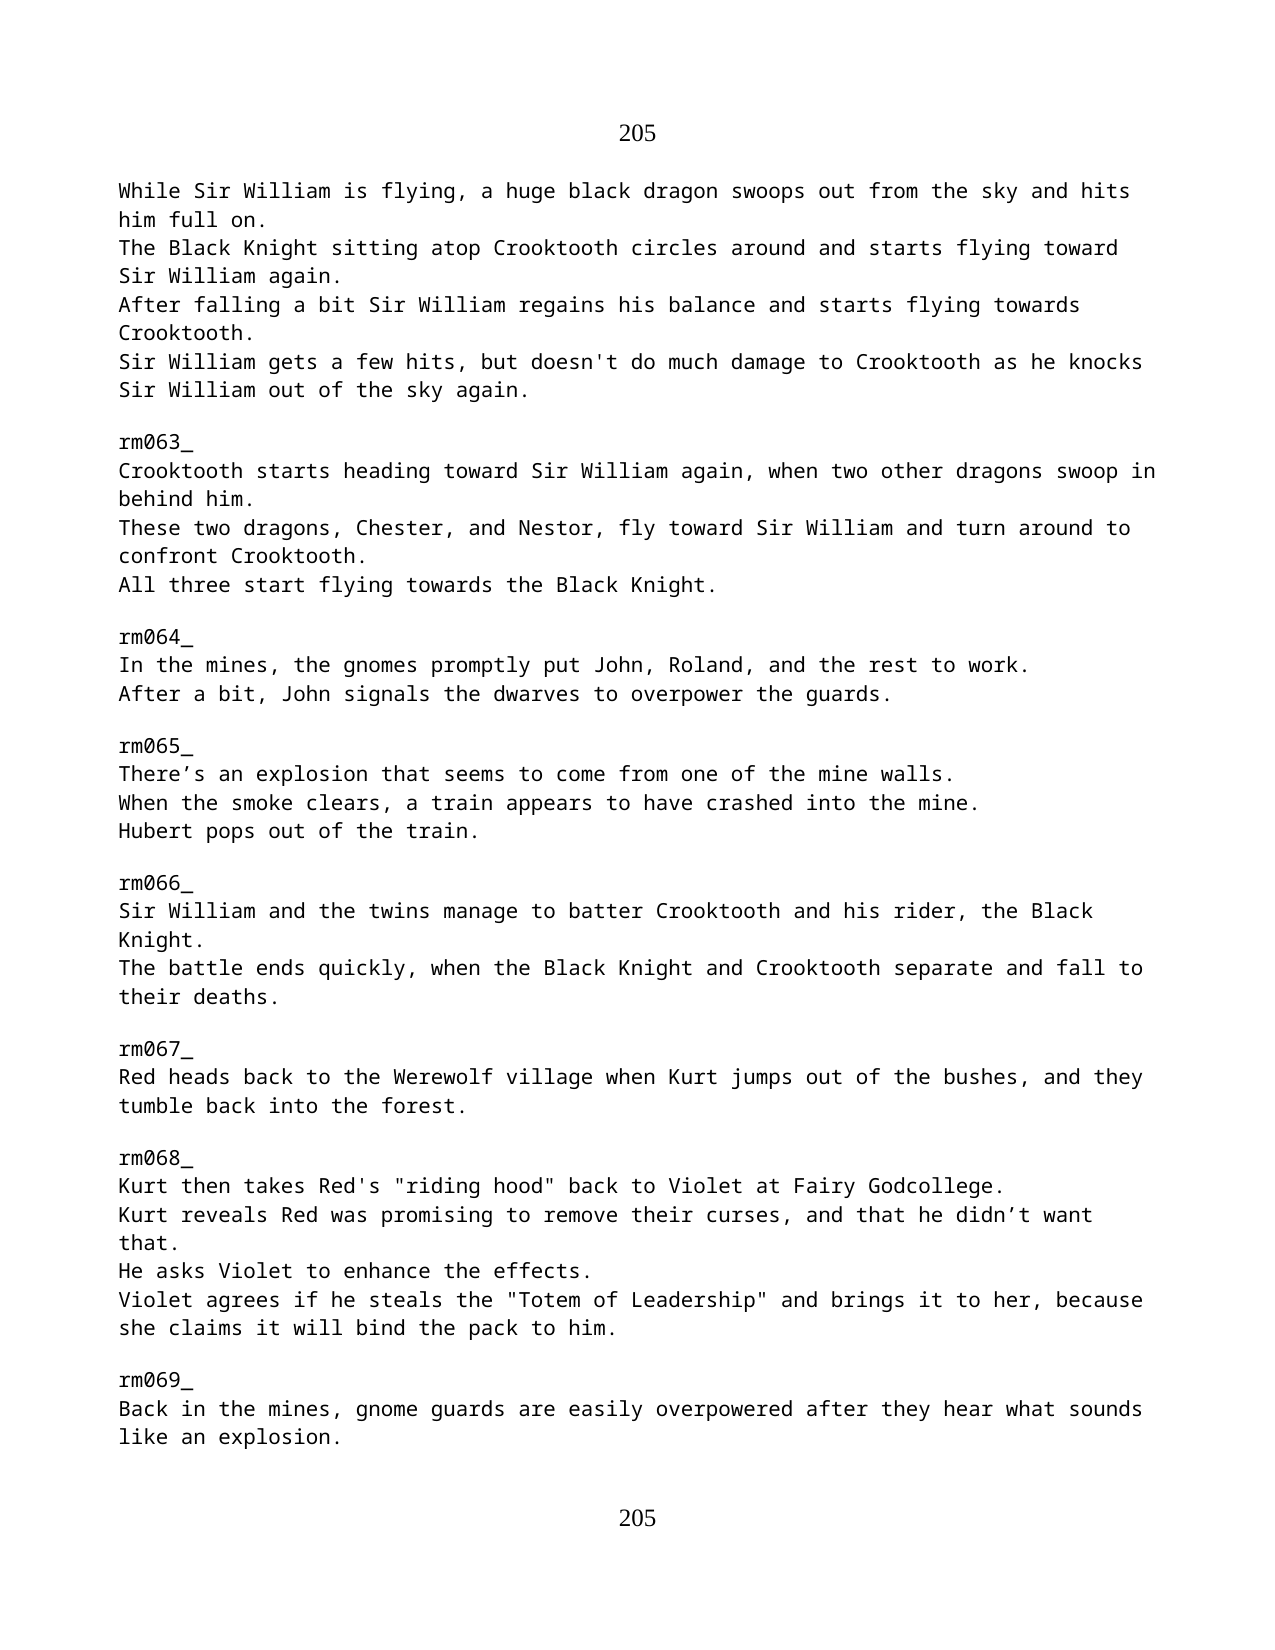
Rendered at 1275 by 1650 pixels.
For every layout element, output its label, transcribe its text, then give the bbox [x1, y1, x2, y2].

text Kurt reveals Red was promising to remove their curses, and that he didn’t want that. [118, 1200, 1157, 1257]
text rm064_ [118, 622, 1157, 650]
text Sir William gets a few hits, but doesn't do much damage to Crooktooth as he knocks Sir William out of the sky again. [118, 347, 1157, 404]
text In the mines, the gnomes promptly put John, Roland, and the rest to work. [118, 650, 1157, 679]
text While Sir William is flying, a huge black dragon swoops out from the sky and hits him full on. [118, 176, 1157, 233]
text Sir William and the twins manage to batter Crooktooth and his rider, the Black Knight. [118, 897, 1157, 953]
text The battle ends quickly, when the Black Knight and Crooktooth separate and fall to their deaths. [118, 953, 1157, 1010]
text After a bit, John signals the dwarves to overpower the guards. [118, 679, 1157, 707]
text Violet agrees if he steals the "Totem of Leadership" and brings it to her, because she claims it will bind the pack to him. [118, 1285, 1157, 1342]
text Back in the mines, gnome guards are easily overpowered after they hear what sounds like an explosion. [118, 1394, 1157, 1451]
text The Black Knight sitting atop Crooktooth circles around and starts flying toward Sir William again. [118, 233, 1157, 290]
text rm068_ [118, 1143, 1157, 1171]
text rm069_ [118, 1366, 1157, 1394]
text All three start flying towards the Black Knight. [118, 570, 1157, 598]
text After falling a bit Sir William regains his balance and starts flying towards Crooktooth. [118, 290, 1157, 347]
text rm063_ [118, 427, 1157, 456]
text Hubert pops out of the train. [118, 816, 1157, 844]
text There’s an explosion that seems to come from one of the mine walls. [118, 759, 1157, 788]
text rm066_ [118, 868, 1157, 897]
text rm065_ [118, 731, 1157, 759]
text Red heads back to the Werewolf village when Kurt jumps out of the bushes, and they tumble back into the forest. [118, 1062, 1157, 1119]
text rm067_ [118, 1034, 1157, 1062]
text Kurt then takes Red's "riding hood" back to Violet at Fairy Godcollege. [118, 1171, 1157, 1200]
text These two dragons, Chester, and Nestor, fly toward Sir William and turn around to confront Crooktooth. [118, 513, 1157, 570]
text Crooktooth starts heading toward Sir William again, when two other dragons swoop in behind him. [118, 456, 1157, 513]
text When the smoke clears, a train appears to have crashed into the mine. [118, 788, 1157, 816]
text He asks Violet to enhance the effects. [118, 1257, 1157, 1285]
